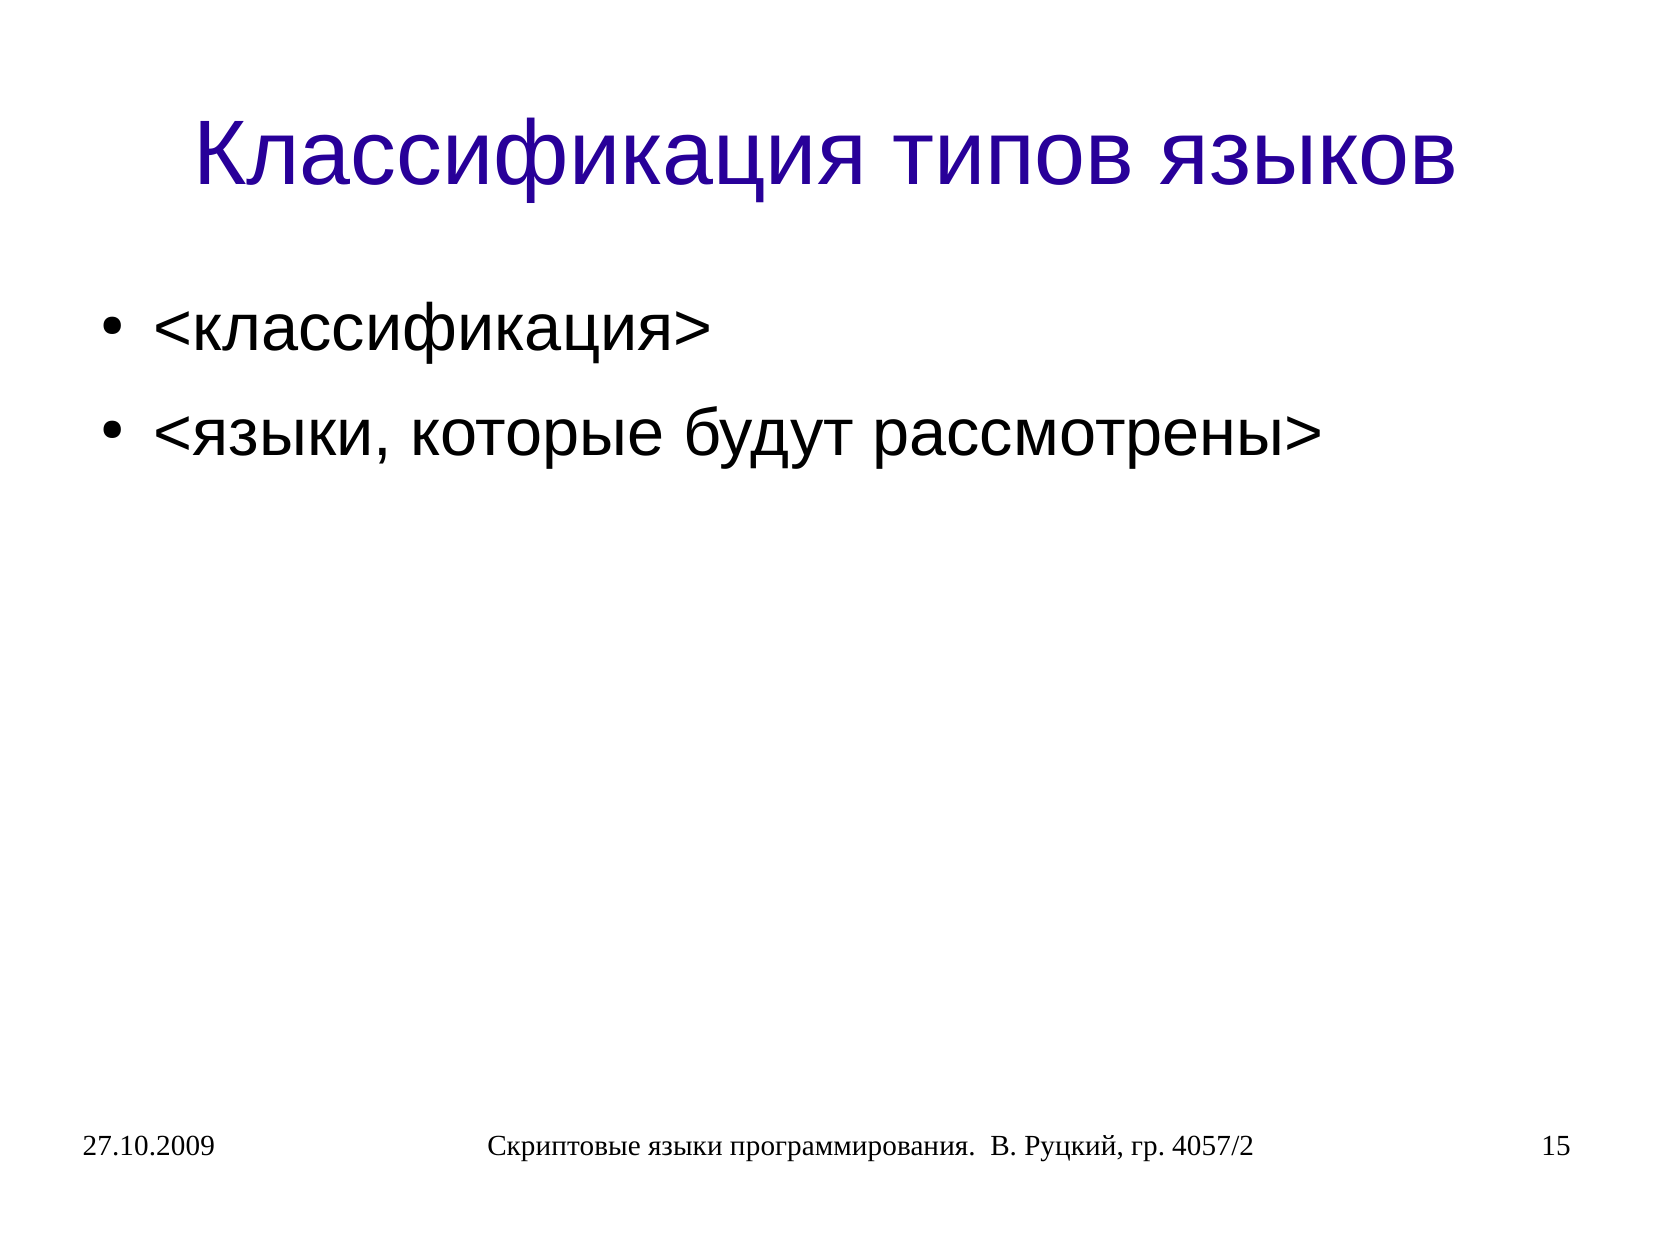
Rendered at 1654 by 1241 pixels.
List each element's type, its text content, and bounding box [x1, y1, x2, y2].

title Классификация типов языков [82, 49, 1571, 257]
list <классификация> <языки, которые будут рассмотрены> [82, 290, 1571, 1109]
